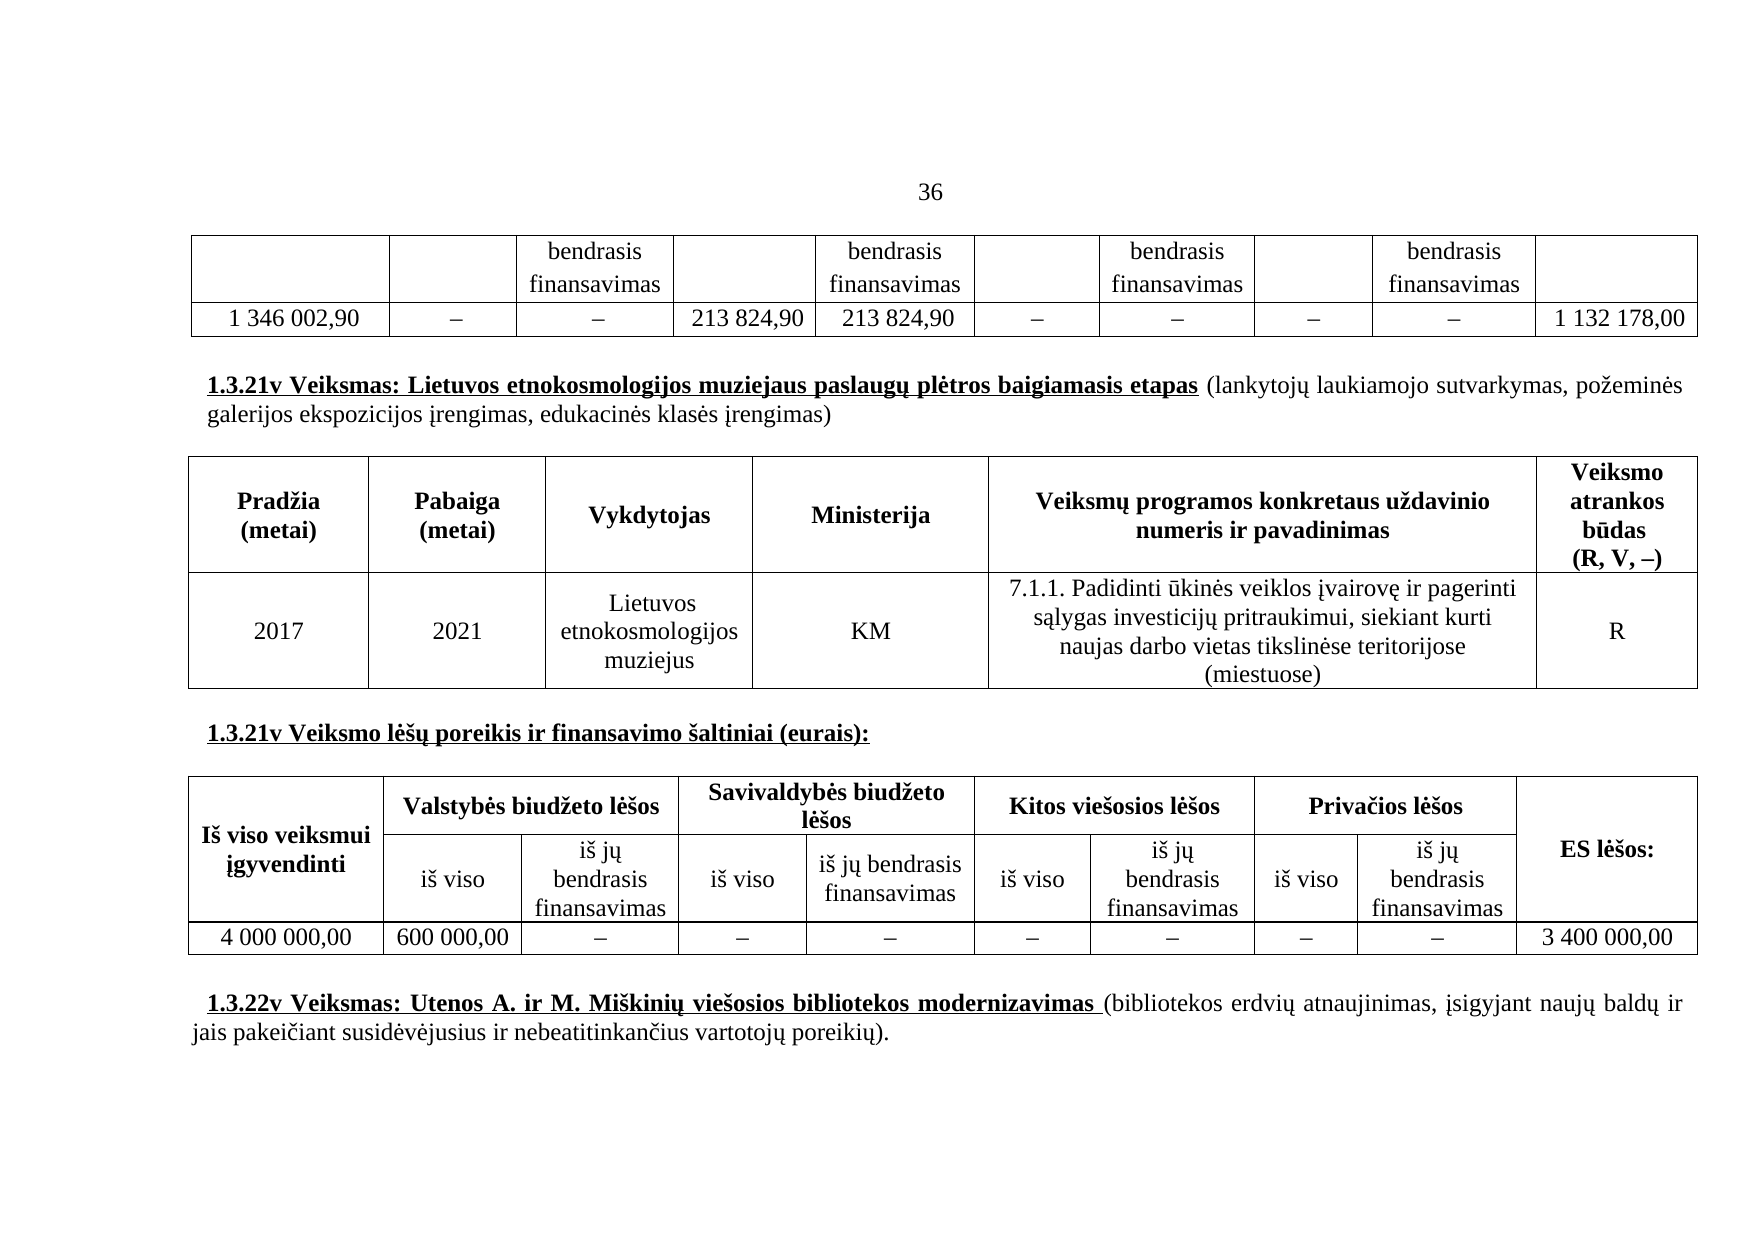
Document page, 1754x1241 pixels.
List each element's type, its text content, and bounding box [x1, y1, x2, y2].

table_cell 213 824,90 [816, 303, 974, 336]
table_cell 213 824,90 [674, 303, 815, 336]
table_cell 3 400 000,00 [1517, 923, 1697, 954]
table_cell [1255, 236, 1372, 302]
table_cell – [390, 303, 516, 336]
table_cell 2021 [369, 573, 545, 688]
table_header [192, 236, 389, 302]
table_header Privačios lėšos [1255, 777, 1516, 834]
table_cell Lietuvos etnokosmologijos muziejus [546, 573, 752, 688]
table_cell 4 000 000,00 [189, 923, 383, 954]
table_cell 7.1.1. Padidinti ūkinės veiklos įvairovę ir pagerinti sąlygas investicijų pritraukimui, siekiant kurti naujas darbo vietas tikslinėse teritorijose (miestuose) [989, 573, 1536, 688]
table_header Pradžia (metai) [189, 457, 368, 572]
table_cell bendrasis finansavimas [517, 236, 673, 302]
table_cell iš jų bendrasis finansavimas [807, 835, 974, 921]
table_header Kitos viešosios lėšos [975, 777, 1254, 834]
table_cell 600 000,00 [384, 923, 521, 954]
text 1.3.22v Veiksmas: Utenos A. ir M. Miškinių viešosios bibliotekos modernizavimas (bibliotekos erdvių atnaujinimas, įsigyjant naujų baldų ir jais pakeičiant susidėvėjusius ir nebeatitinkančius vartotojų poreikių). [192, 988, 1683, 1046]
table_cell bendrasis finansavimas [1373, 236, 1535, 302]
table_cell [975, 236, 1099, 302]
table_cell KM [753, 573, 988, 688]
table_cell bendrasis finansavimas [1100, 236, 1254, 302]
table_header Valstybės biudžeto lėšos [384, 777, 678, 834]
table_cell – [807, 923, 974, 954]
table_header Pabaiga (metai) [369, 457, 545, 572]
table_cell bendrasis finansavimas [816, 236, 974, 302]
table_cell – [517, 303, 673, 336]
table_header Iš viso veiksmui įgyvendinti [189, 777, 383, 921]
table_cell iš jų bendrasis finansavimas [522, 835, 678, 921]
table_cell 1 132 178,00 [1536, 303, 1697, 336]
table_cell – [1100, 303, 1254, 336]
table_cell iš viso [679, 835, 806, 921]
table_header Savivaldybės biudžeto lėšos [679, 777, 974, 834]
table_cell – [1255, 303, 1372, 336]
table_cell iš viso [975, 835, 1090, 921]
table_header Ministerija [753, 457, 988, 572]
table_cell – [1373, 303, 1535, 336]
table_cell 1 346 002,90 [192, 303, 389, 336]
table_cell [390, 236, 516, 302]
table_cell – [679, 923, 806, 954]
table_header ES lėšos: [1517, 777, 1697, 921]
table_cell – [1091, 923, 1254, 954]
table_cell 2017 [189, 573, 368, 688]
table_cell R [1537, 573, 1697, 688]
table_cell iš jų bendrasis finansavimas [1358, 835, 1516, 921]
table_header Vykdytojas [546, 457, 752, 572]
table_header Veiksmų programos konkretaus uždavinio numeris ir pavadinimas [989, 457, 1536, 572]
table_cell iš viso [384, 835, 521, 921]
table_cell iš viso [1255, 835, 1357, 921]
table_cell – [975, 923, 1090, 954]
table_cell [674, 236, 815, 302]
table_cell – [1358, 923, 1516, 954]
table_cell iš jų bendrasis finansavimas [1091, 835, 1254, 921]
table_cell – [975, 303, 1099, 336]
table_header [1536, 236, 1697, 302]
text 1.3.21v Veiksmas: Lietuvos etnokosmologijos muziejaus paslaugų plėtros baigiamasis etapas (lankytojų laukiamojo sutvarkymas, požeminės galerijos ekspozicijos įrengimas, edukacinės klasės įrengimas) [207, 370, 1683, 427]
table_cell – [522, 923, 678, 954]
table_header Veiksmo atrankos būdas (R, V, –) [1537, 457, 1697, 572]
table_cell – [1255, 923, 1357, 954]
text 1.3.21v Veiksmo lėšų poreikis ir finansavimo šaltiniai (eurais): [177, 718, 1683, 747]
